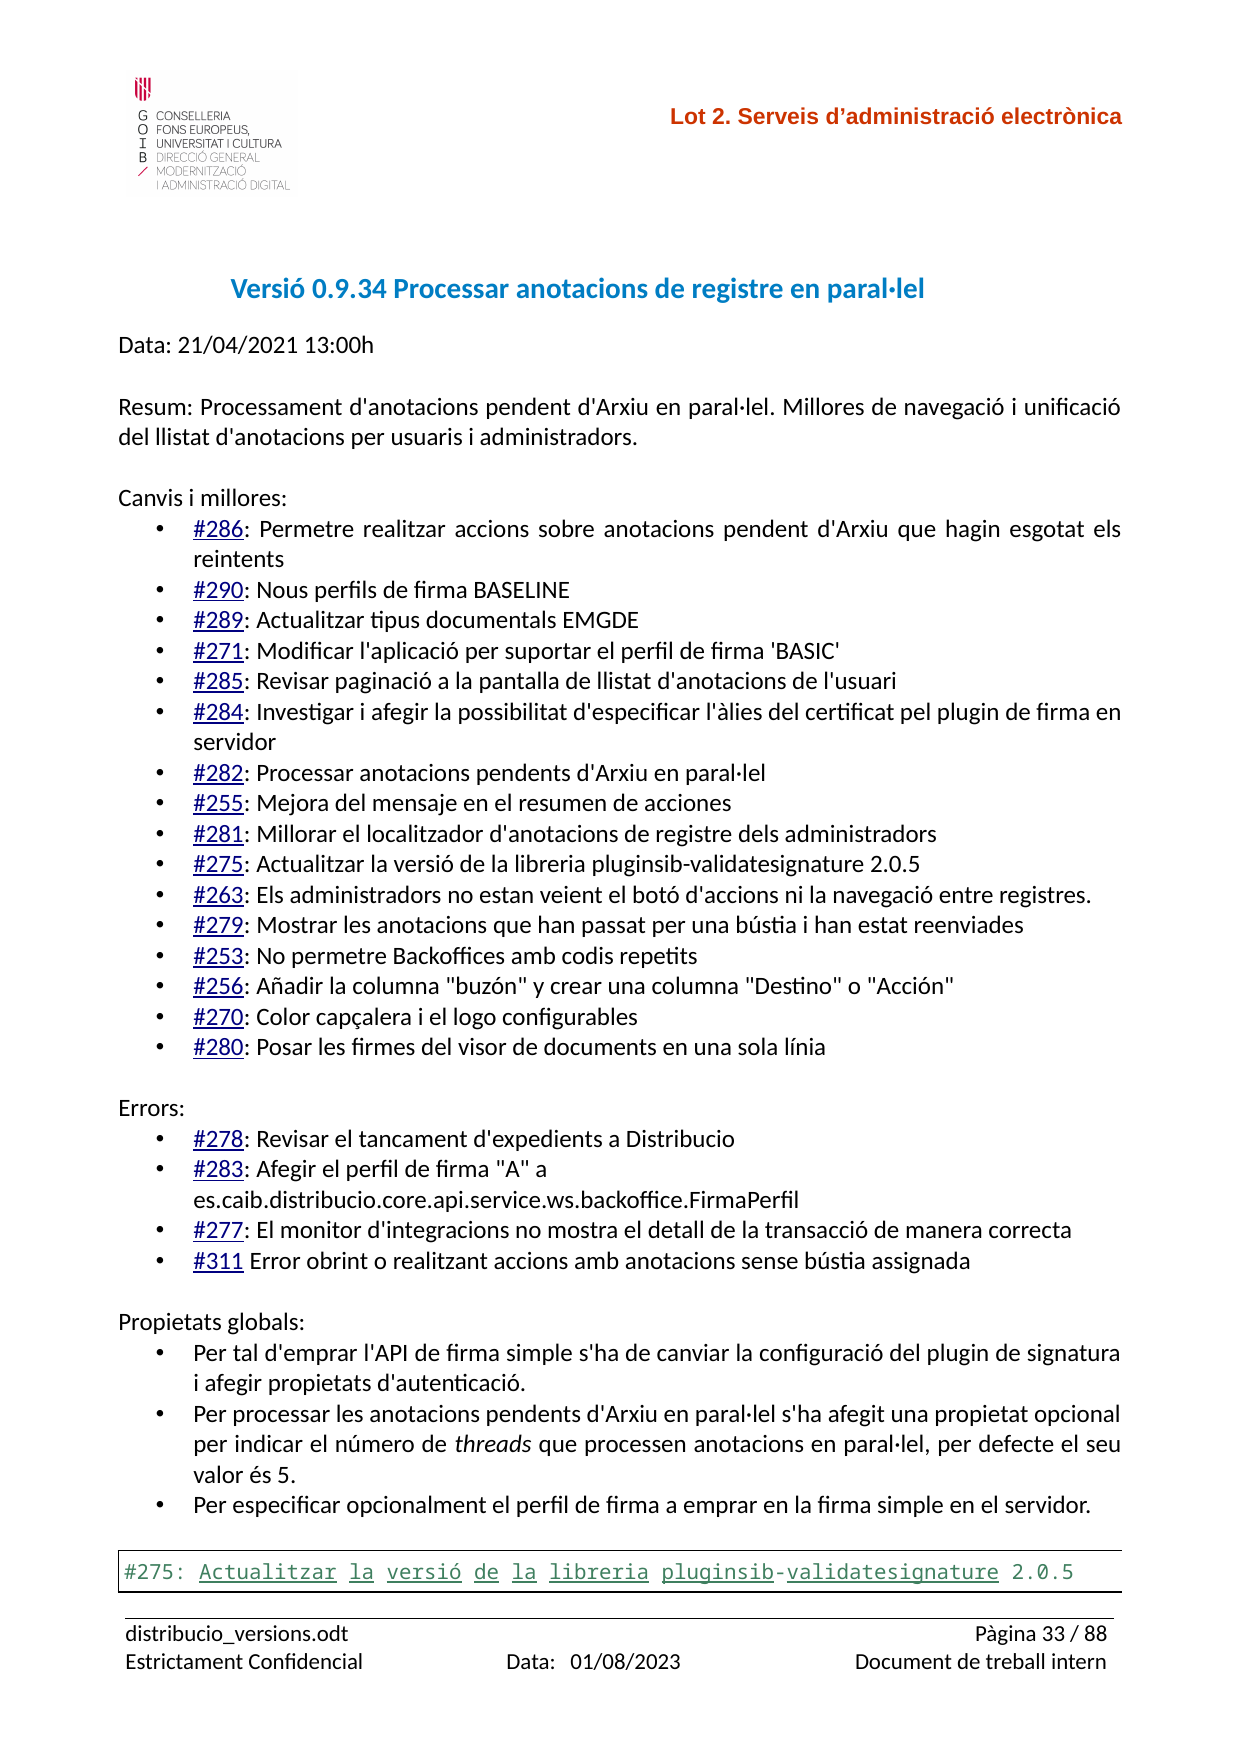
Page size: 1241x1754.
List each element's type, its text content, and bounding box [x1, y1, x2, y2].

text Resum: Processament d'anotacions pendent d'Arxiu en paral·lel. Millores de navegació i unificació del llistat d'anotacions per usuaris i administradors. [118, 391, 1122, 452]
table_header #275: Actualitzar la versió de la libreria pluginsib-validatesignature 2.0.5 [119, 1551, 1122, 1591]
list #311 Error obrint o realitzant accions amb anotacions sense bústia assignada [156, 1245, 1122, 1276]
list Per tal d'emprar l'API de firma simple s'ha de canviar la configuració del plugin de signatura i afegir propietats d'autenticació. [156, 1337, 1122, 1398]
list #282: Processar anotacions pendents d'Arxiu en paral·lel [156, 757, 1122, 787]
list #255: Mejora del mensaje en el resumen de acciones [156, 787, 1122, 818]
list #289: Actualitzar tipus documentals EMGDE [156, 604, 1122, 635]
list #283: Afegir el perfil de firma "A" a es.caib.distribucio.core.api.service.ws.backoffice.FirmaPerfil [156, 1154, 1122, 1215]
text Propietats globals: [118, 1306, 1122, 1337]
text Errors: [118, 1093, 1122, 1123]
list Per processar les anotacions pendents d'Arxiu en paral·lel s'ha afegit una propietat opcional per indicar el número de threads que processen anotacions en paral·lel, per defecte el seu valor és 5. [156, 1398, 1122, 1489]
list #280: Posar les firmes del visor de documents en una sola línia [156, 1032, 1122, 1062]
list #279: Mostrar les anotacions que han passat per una bústia i han estat reenviades [156, 909, 1122, 940]
list #286: Permetre realitzar accions sobre anotacions pendent d'Arxiu que hagin esgotat els reintents [156, 513, 1122, 574]
list #284: Investigar i afegir la possibilitat d'especificar l'àlies del certificat pel plugin de firma en servidor [156, 696, 1122, 757]
picture [126, 70, 299, 197]
list #256: Añadir la columna "buzón" y crear una columna "Destino" o "Acción" [156, 971, 1122, 1001]
list #285: Revisar paginació a la pantalla de llistat d'anotacions de l'usuari [156, 665, 1122, 696]
list #270: Color capçalera i el logo configurables [156, 1001, 1122, 1032]
list #253: No permetre Backoffices amb codis repetits [156, 940, 1122, 971]
subtitle Versió 0.9.34 Processar anotacions de registre en paral·lel [153, 270, 1122, 306]
list Per especificar opcionalment el perfil de firma a emprar en la firma simple en el servidor. [156, 1489, 1122, 1520]
text Canvis i millores: [118, 482, 1122, 513]
list #271: Modificar l'aplicació per suportar el perfil de firma 'BASIC' [156, 635, 1122, 665]
list #281: Millorar el localitzador d'anotacions de registre dels administradors [156, 818, 1122, 848]
list #263: Els administradors no estan veient el botó d'accions ni la navegació entre registres. [156, 879, 1122, 909]
list #290: Nous perfils de firma BASELINE [156, 574, 1122, 604]
list #277: El monitor d'integracions no mostra el detall de la transacció de manera correcta [156, 1215, 1122, 1245]
text Data: 21/04/2021 13:00h [118, 329, 1122, 360]
list #278: Revisar el tancament d'expedients a Distribucio [156, 1123, 1122, 1154]
list #275: Actualitzar la versió de la libreria pluginsib-validatesignature 2.0.5 [156, 848, 1122, 879]
